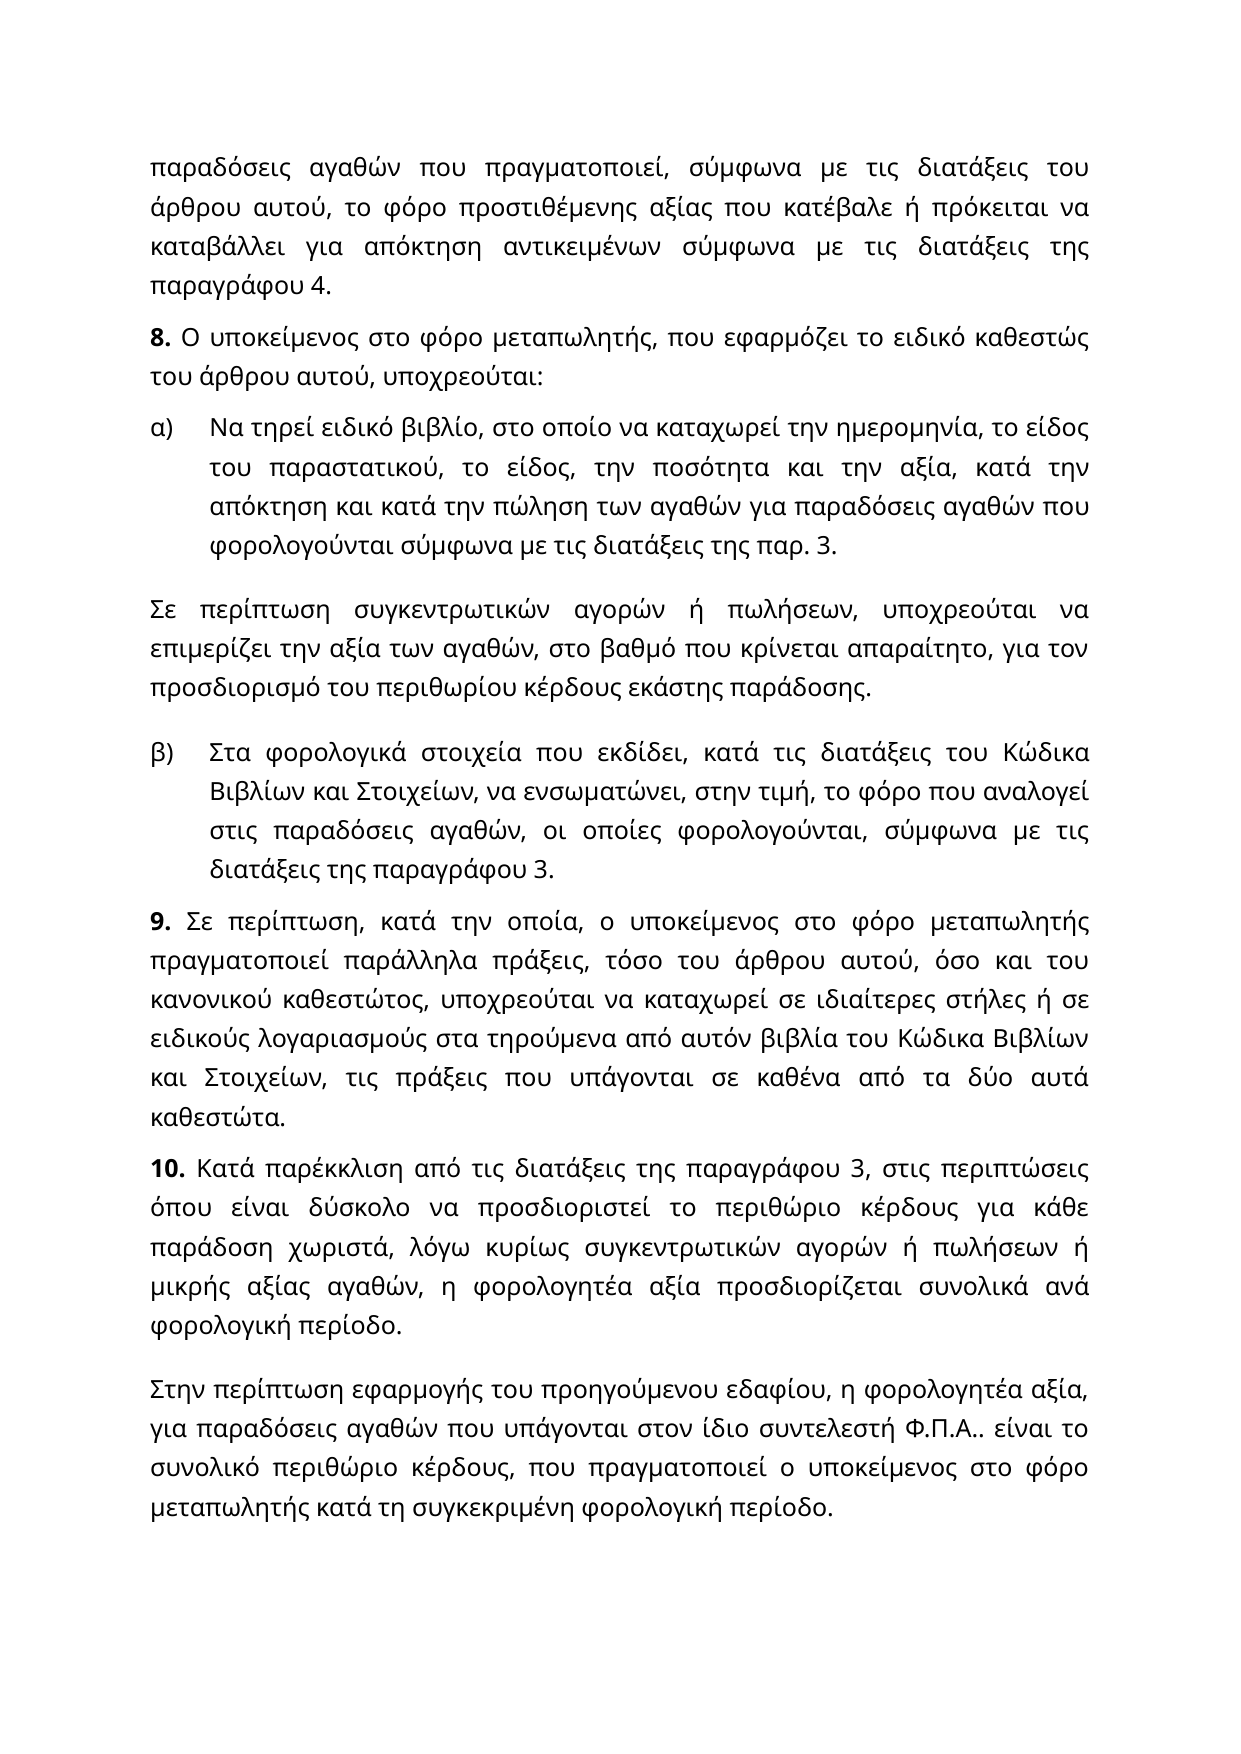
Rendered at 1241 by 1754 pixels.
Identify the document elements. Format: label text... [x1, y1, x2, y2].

text Σε περίπτωση συγκεντρωτικών αγορών ή πωλήσεων, υποχρεούται να επιμερίζει την αξία των αγαθών, στο βαθμό που κρίνεται απαραίτητο, για τον προσδιορισμό του περιθωρίου κέρδους εκάστης παράδοσης. [150, 592, 1090, 704]
text Στην περίπτωση εφαρμογής του προηγούμενου εδαφίου, η φορολογητέα αξία, για παραδόσεις αγαθών που υπάγονται στον ίδιο συντελεστή Φ.Π.Α.. είναι το συνολικό περιθώριο κέρδους, που πραγματοποιεί ο υποκείμενος στο φόρο μεταπωλητής κατά τη συγκεκριμένη φορολογική περίοδο. [150, 1372, 1090, 1523]
text 10. Κατά παρέκκλιση από τις διατάξεις της παραγράφου 3, στις περιπτώσεις όπου είναι δύσκολο να προσδιοριστεί το περιθώριο κέρδους για κάθε παράδοση χωριστά, λόγω κυρίως συγκεντρωτικών αγορών ή πωλήσεων ή μικρής αξίας αγαθών, η φορολογητέα αξία προσδιορίζεται συνολικά ανά φορολογική περίοδο. [150, 1151, 1090, 1342]
list β) Στα φορολογικά στοιχεία που εκδίδει, κατά τις διατάξεις του Κώδικα Βιβλίων και Στοιχείων, να ενσωματώνει, στην τιμή, το φόρο που αναλογεί στις παραδόσεις αγαθών, οι οποίες φορολογούνται, σύμφωνα με τις διατάξεις της παραγράφου 3. [150, 734, 1090, 886]
text 9. Σε περίπτωση, κατά την οποία, ο υποκείμενος στο φόρο μεταπωλητής πραγματοποιεί παράλληλα πράξεις, τόσο του άρθρου αυτού, όσο και του κανονικού καθεστώτος, υποχρεούται να καταχωρεί σε ιδιαίτερες στήλες ή σε ειδικούς λογαριασμούς στα τηρούμενα από αυτόν βιβλία του Κώδικα Βιβλίων και Στοιχείων, τις πράξεις που υπάγονται σε καθένα από τα δύο αυτά καθεστώτα. [150, 903, 1090, 1133]
text 8. Ο υποκείμενος στο φόρο μεταπωλητής, που εφαρμόζει το ειδικό καθεστώς του άρθρου αυτού, υποχρεούται: [150, 319, 1090, 392]
text παραδόσεις αγαθών που πραγματοποιεί, σύμφωνα με τις διατάξεις του άρθρου αυτού, το φόρο προστιθέμενης αξίας που κατέβαλε ή πρόκειται να καταβάλλει για απόκτηση αντικειμένων σύμφωνα με τις διατάξεις της παραγράφου 4. [150, 150, 1090, 302]
list α) Να τηρεί ειδικό βιβλίο, στο οποίο να καταχωρεί την ημερομηνία, το είδος του παραστατικού, το είδος, την ποσότητα και την αξία, κατά την απόκτηση και κατά την πώληση των αγαθών για παραδόσεις αγαθών που φορολογούνται σύμφωνα με τις διατάξεις της παρ. 3. [150, 410, 1090, 562]
